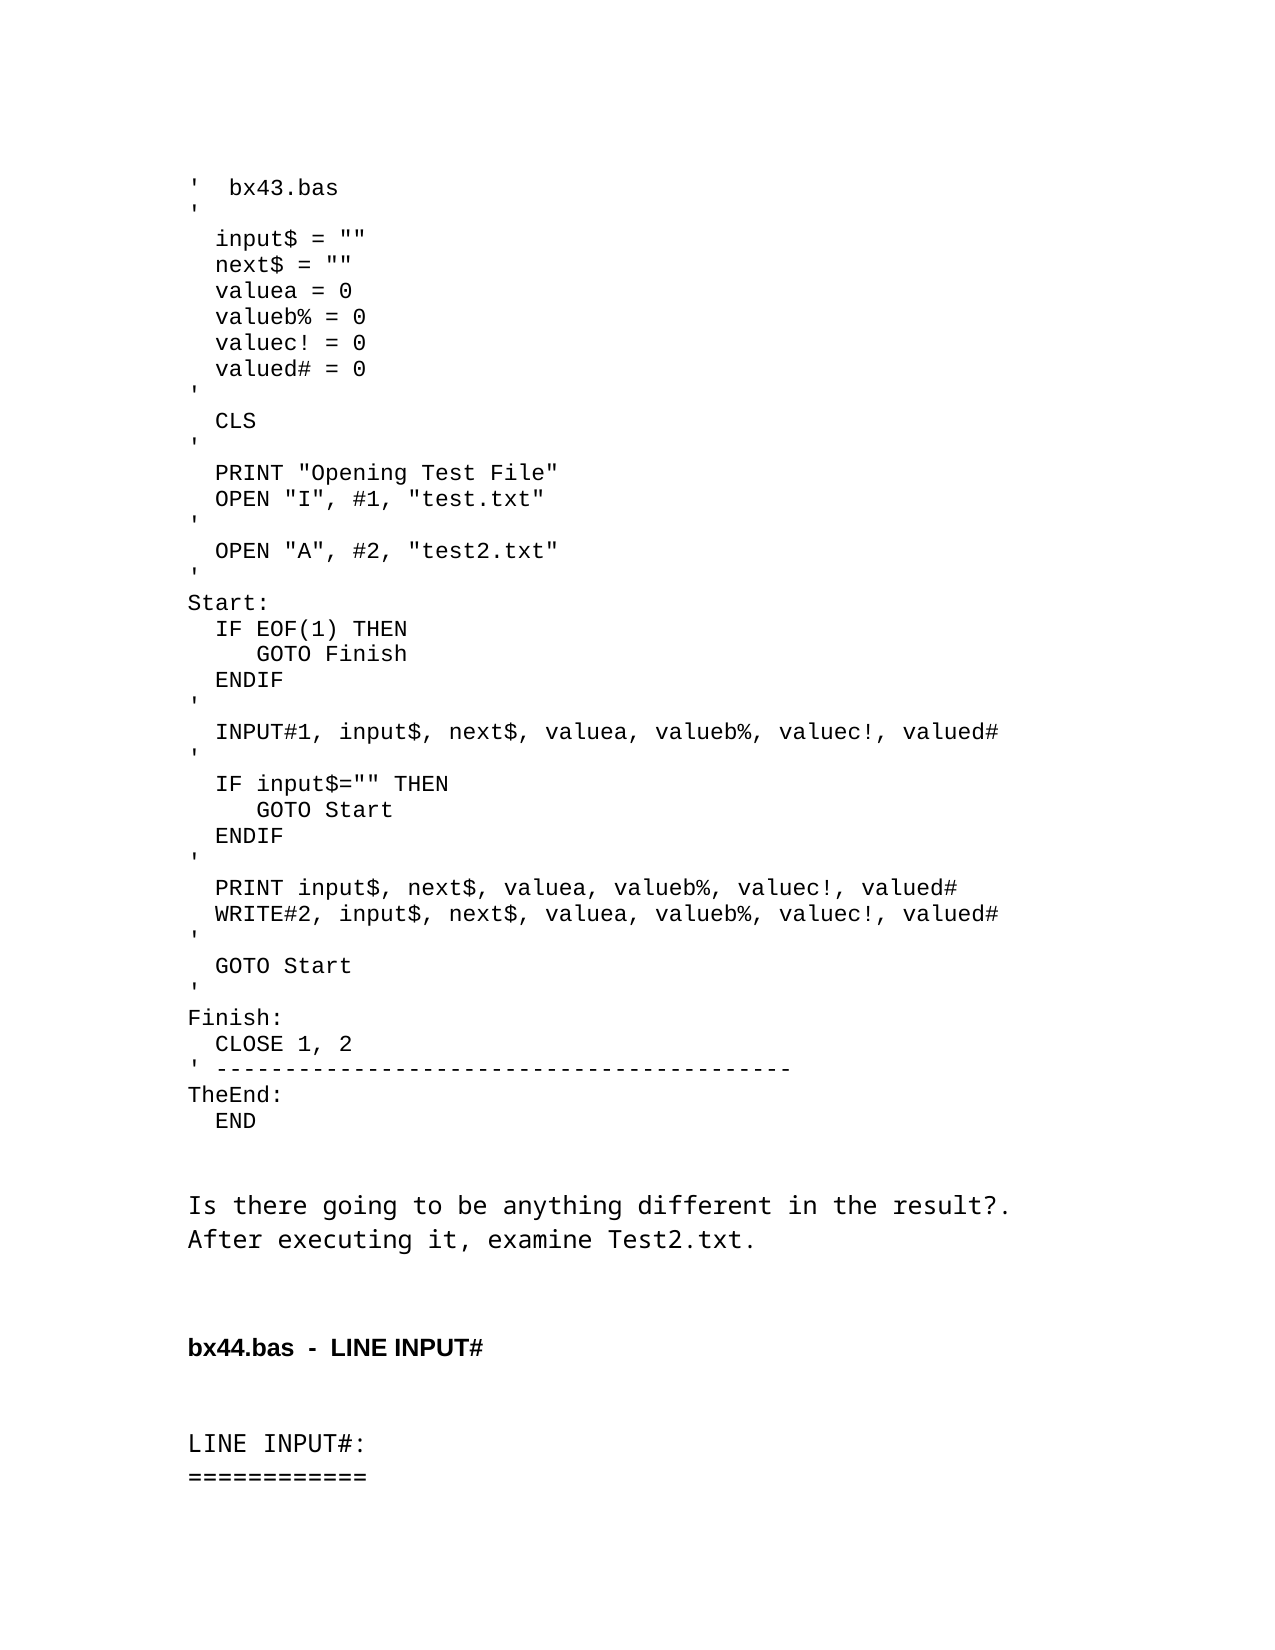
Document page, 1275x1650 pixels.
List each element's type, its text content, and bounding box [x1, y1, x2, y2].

text ' [187, 695, 1087, 721]
text ' [187, 747, 1087, 772]
text ' [187, 565, 1087, 591]
text ============ [187, 1460, 1087, 1494]
text ENDIF [187, 824, 1087, 850]
text CLS [187, 409, 1087, 435]
text ' bx43.bas [187, 176, 1087, 202]
text IF input$="" THEN [187, 772, 1087, 798]
text OPEN "I", #1, "test.txt" [187, 487, 1087, 513]
text ' ------------------------------------------ [187, 1058, 1087, 1084]
text ' [187, 850, 1087, 876]
text GOTO Start [187, 954, 1087, 980]
text INPUT#1, input$, next$, valuea, valueb%, valuec!, valued# [187, 721, 1087, 747]
text Start: [187, 591, 1087, 617]
text WRITE#2, input$, next$, valuea, valueb%, valuec!, valued# [187, 902, 1087, 928]
text ' [187, 435, 1087, 461]
text valued# = 0 [187, 357, 1087, 383]
text LINE INPUT#: [187, 1426, 1087, 1460]
text END [187, 1110, 1087, 1136]
text Is there going to be anything different in the result?. After executing it, examine Test2.txt. [187, 1187, 1087, 1256]
text GOTO Start [187, 798, 1087, 824]
text next$ = "" [187, 254, 1087, 280]
text OPEN "A", #2, "test2.txt" [187, 539, 1087, 565]
text IF EOF(1) THEN [187, 617, 1087, 643]
text valuec! = 0 [187, 332, 1087, 357]
text TheEnd: [187, 1084, 1087, 1110]
text ' [187, 980, 1087, 1006]
text CLOSE 1, 2 [187, 1032, 1087, 1058]
text PRINT input$, next$, valuea, valueb%, valuec!, valued# [187, 876, 1087, 902]
text Finish: [187, 1006, 1087, 1032]
text ' [187, 202, 1087, 228]
text input$ = "" [187, 228, 1087, 254]
text ' [187, 513, 1087, 539]
text ' [187, 928, 1087, 954]
text GOTO Finish [187, 643, 1087, 669]
text ENDIF [187, 669, 1087, 695]
subtitle bx44.bas - LINE INPUT# [187, 1332, 1087, 1361]
text ' [187, 383, 1087, 409]
text PRINT "Opening Test File" [187, 461, 1087, 487]
text valuea = 0 [187, 280, 1087, 306]
text valueb% = 0 [187, 306, 1087, 332]
